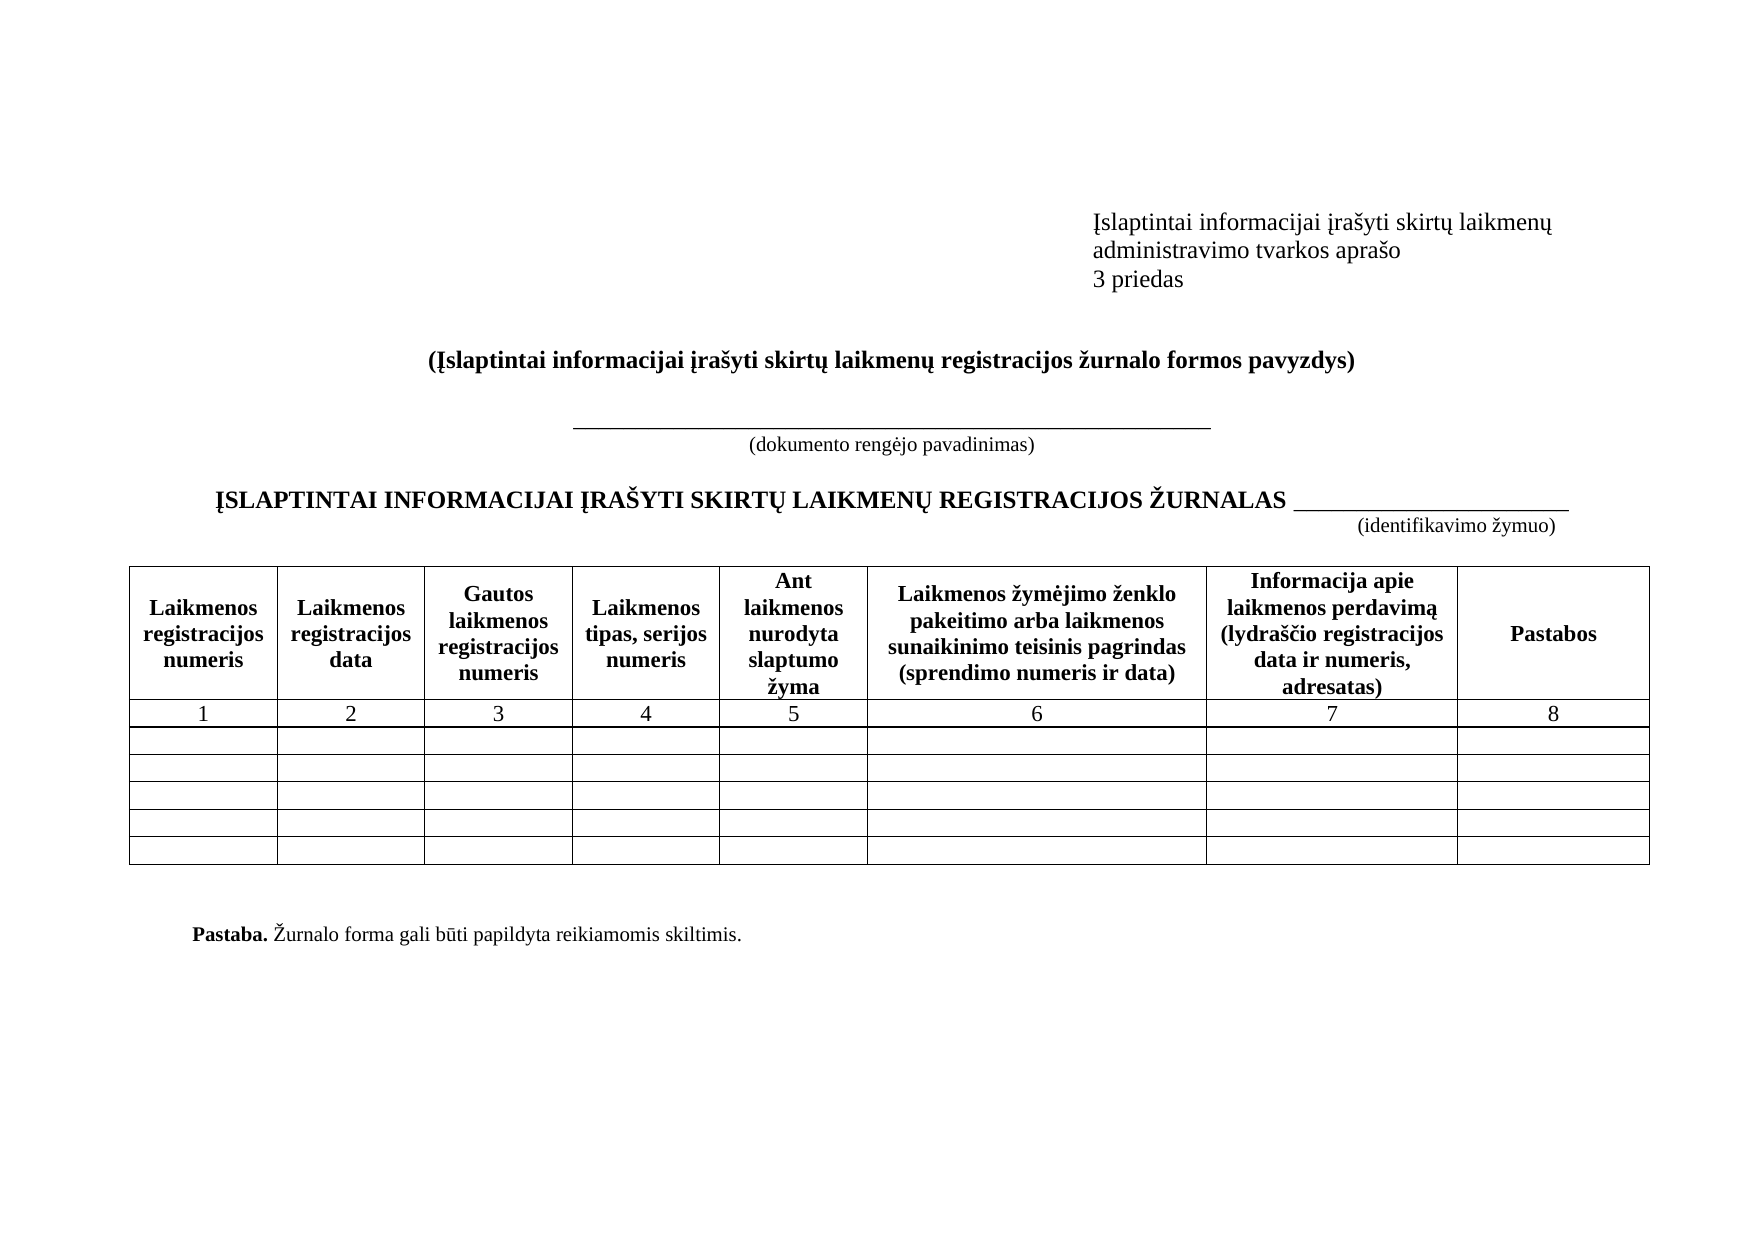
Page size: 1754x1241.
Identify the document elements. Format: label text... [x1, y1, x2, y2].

table_cell 8 [1458, 700, 1649, 726]
table_header Pastabos [1458, 567, 1649, 699]
table_cell [1207, 755, 1457, 781]
table_cell [720, 810, 867, 836]
table_cell [868, 782, 1206, 809]
table_cell [573, 755, 719, 781]
table_cell [1458, 837, 1649, 863]
table_cell [278, 755, 424, 781]
table_cell [720, 837, 867, 863]
table_cell [1458, 728, 1649, 754]
table_cell [130, 755, 277, 781]
table_cell [573, 837, 719, 863]
table_header Informacija apie laikmenos perdavimą (lydraščio registracijos data ir numeris, adresatas) [1207, 567, 1457, 699]
text (dokumento rengėjo pavadinimas) [118, 432, 1665, 456]
table_cell [425, 810, 572, 836]
table_cell 4 [573, 700, 719, 726]
table_cell [868, 810, 1206, 836]
table_cell [1207, 837, 1457, 863]
table_cell 2 [278, 700, 424, 726]
table_cell 6 [868, 700, 1206, 726]
table_header Ant laikmenos nurodyta slaptumo žyma [720, 567, 867, 699]
table_cell [425, 755, 572, 781]
table_cell 3 [425, 700, 572, 726]
table_cell [1458, 755, 1649, 781]
text (identifikavimo žymuo) [1243, 513, 1595, 537]
table_cell [278, 728, 424, 754]
table_header Laikmenos registracijos data [278, 567, 424, 699]
table_cell [720, 755, 867, 781]
table_cell [278, 837, 424, 863]
table_cell [130, 810, 277, 836]
table_cell [1458, 782, 1649, 809]
table_cell [130, 728, 277, 754]
table_cell [278, 782, 424, 809]
table_header Laikmenos žymėjimo ženklo pakeitimo arba laikmenos sunaikinimo teisinis pagrindas (sprendimo numeris ir data) [868, 567, 1206, 699]
text ĮSLAPTINTAI INFORMACIJAI ĮRAŠYTI SKIRTŲ LAIKMENŲ REGISTRACIJOS ŽURNALAS ______________________ [118, 485, 1665, 513]
table_cell [868, 755, 1206, 781]
table_cell [1207, 728, 1457, 754]
table_cell [868, 837, 1206, 863]
table_cell [573, 810, 719, 836]
table_cell [573, 782, 719, 809]
table_cell 5 [720, 700, 867, 726]
table_cell [425, 837, 572, 863]
table_cell [278, 810, 424, 836]
table_cell [1207, 810, 1457, 836]
table_cell [130, 782, 277, 809]
text ___________________________________________________ [118, 403, 1665, 432]
text Įslaptintai informacijai įrašyti skirtų laikmenų administravimo tvarkos aprašo 3 priedas [1093, 207, 1665, 293]
text Pastaba. Žurnalo forma gali būti papildyta reikiamomis skiltimis. [118, 922, 1665, 946]
table_cell [573, 728, 719, 754]
table_cell [1458, 810, 1649, 836]
table_cell [720, 782, 867, 809]
table_header Laikmenos tipas, serijos numeris [573, 567, 719, 699]
table_cell [425, 782, 572, 809]
table_header Gautos laikmenos registracijos numeris [425, 567, 572, 699]
table_cell [130, 837, 277, 863]
table_cell 7 [1207, 700, 1457, 726]
table_cell [1207, 782, 1457, 809]
text (Įslaptintai informacijai įrašyti skirtų laikmenų registracijos žurnalo formos pavyzdys) [118, 346, 1665, 374]
table_header Laikmenos registracijos numeris [130, 567, 277, 699]
table_cell [720, 728, 867, 754]
table_cell [868, 728, 1206, 754]
table_cell [425, 728, 572, 754]
table_cell 1 [130, 700, 277, 726]
